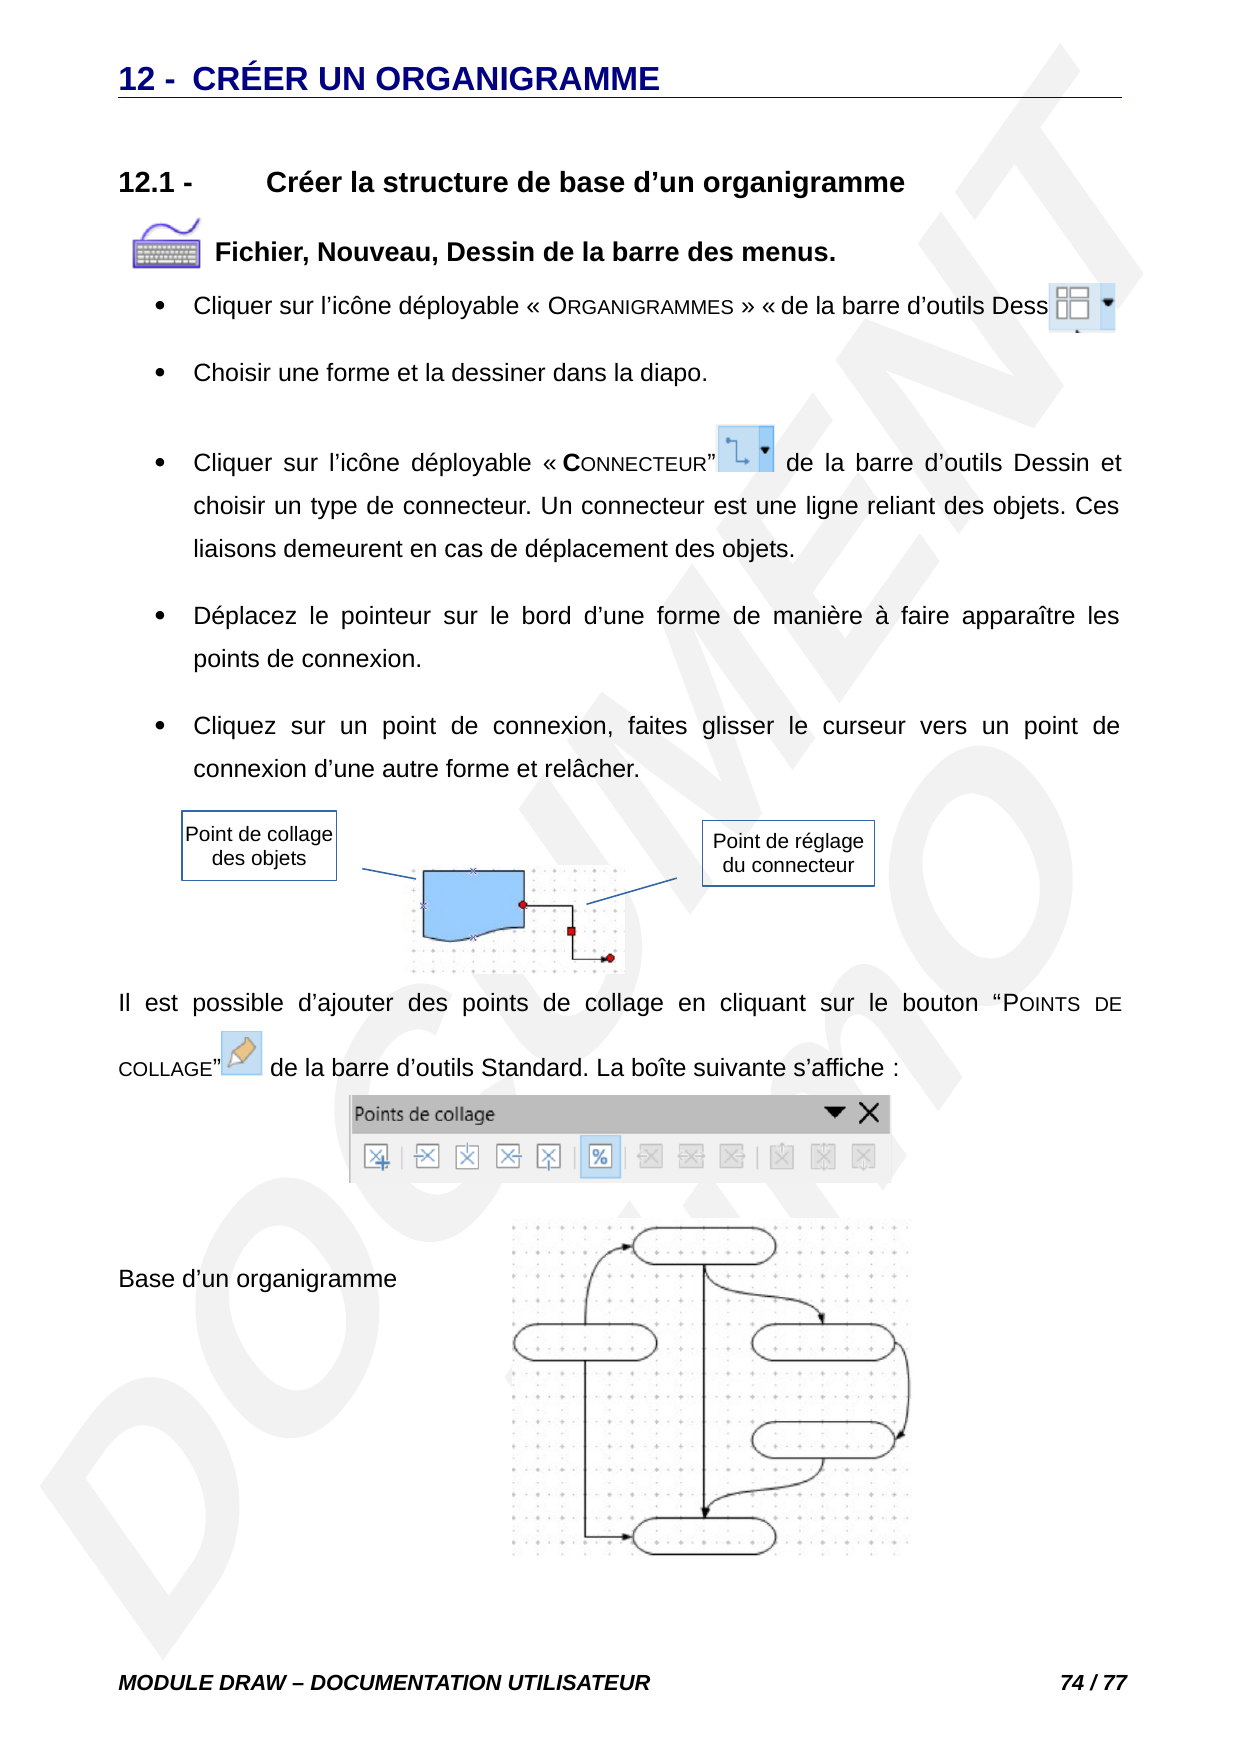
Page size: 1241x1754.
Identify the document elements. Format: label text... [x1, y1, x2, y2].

list Cliquer sur l’icône déployable « Organigrammes » « de la barre d’outils Dessin. [156, 291, 1048, 320]
picture [221, 1031, 263, 1076]
list Cliquez sur un point de connexion, faites glisser le curseur vers un point de connexion d’une autre forme et relâcher. [156, 711, 1122, 783]
picture [715, 424, 775, 472]
list Déplacez le pointeur sur le bord d’une forme de manière à faire apparaître les points de connexion. [156, 601, 1122, 673]
text [916, 1264, 1122, 1293]
list Cliquer sur l’icône déployable « Connecteur” de la barre d’outils Dessin et choisir un type de connecteur. Un connecteur est une ligne reliant des objets. Ces liaisons demeurent en cas de déplacement des objets. [156, 425, 1122, 563]
picture [128, 207, 203, 282]
picture [512, 1218, 916, 1559]
text Fichier, Nouveau, Dessin de la barre des menus. [203, 236, 1122, 267]
list Choisir une forme et la dessiner dans la diapo. [156, 358, 1122, 387]
subtitle Créer la structure de base d’un organigramme [118, 166, 1122, 199]
picture [349, 1095, 892, 1183]
text Il est possible d’ajouter des points de collage en cliquant sur le bouton “Points de collage” de la barre d’outils Standard. La boîte suivante s’affiche : [118, 985, 1122, 1081]
text Base d’un organigramme [118, 1264, 512, 1293]
subtitle créer un organigramme [118, 59, 1122, 97]
picture [1048, 283, 1116, 333]
picture [403, 865, 625, 974]
